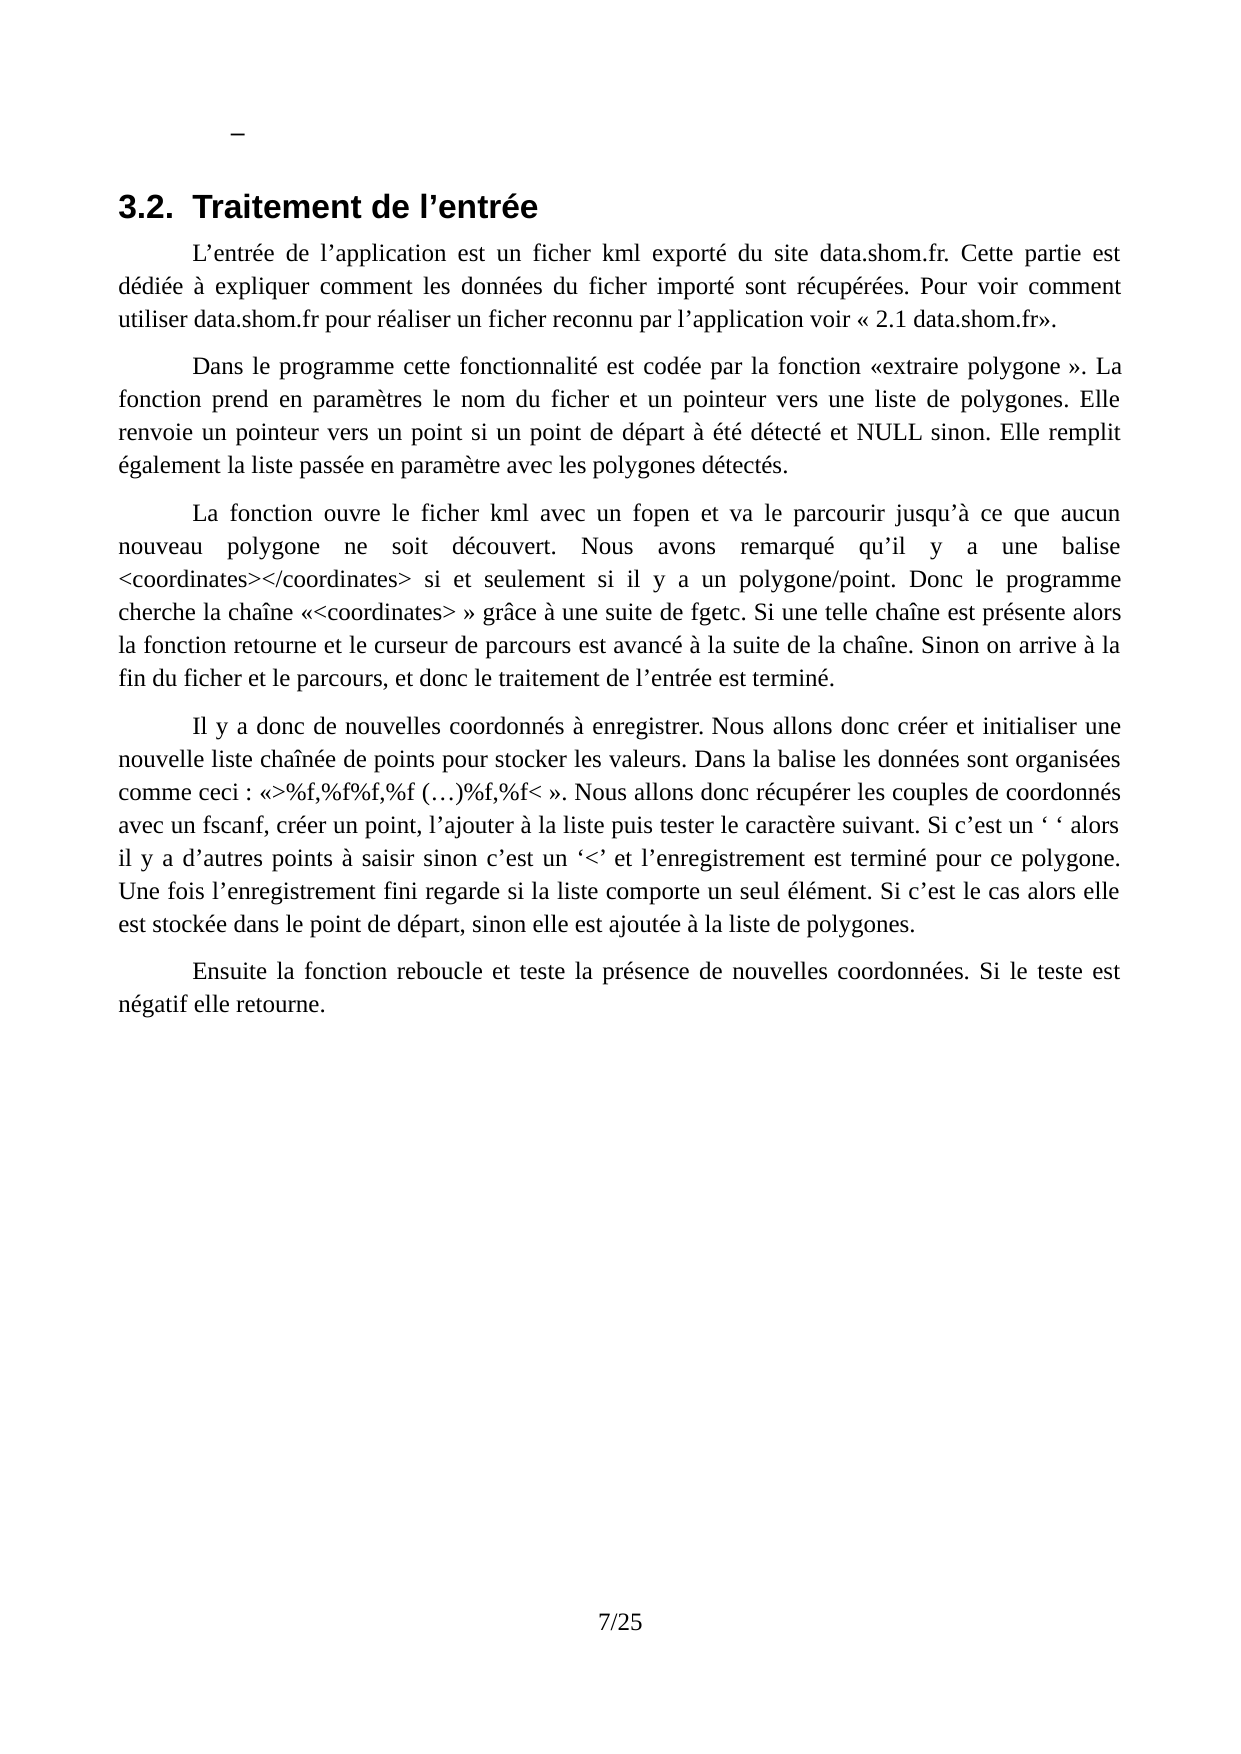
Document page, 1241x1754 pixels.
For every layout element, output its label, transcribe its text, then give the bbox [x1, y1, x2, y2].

text Dans le programme cette fonctionnalité est codée par la fonction «extraire polygone ». La fonction prend en paramètres le nom du ficher et un pointeur vers une liste de polygones. Elle renvoie un pointeur vers un point si un point de départ à été détecté et NULL sinon. Elle remplit également la liste passée en paramètre avec les polygones détectés. [118, 351, 1122, 479]
text L’entrée de l’application est un ficher kml exporté du site data.shom.fr. Cette partie est dédiée à expliquer comment les données du ficher importé sont récupérées. Pour voir comment utiliser data.shom.fr pour réaliser un ficher reconnu par l’application voir « 2.1 data.shom.fr». [118, 238, 1122, 332]
text Il y a donc de nouvelles coordonnés à enregistrer. Nous allons donc créer et initialiser une nouvelle liste chaînée de points pour stocker les valeurs. Dans la balise les données sont organisées comme ceci : «>%f,%f%f,%f (…)%f,%f< ». Nous allons donc récupérer les couples de coordonnés avec un fscanf, créer un point, l’ajouter à la liste puis tester le caractère suivant. Si c’est un ‘ ‘ alors il y a d’autres points à saisir sinon c’est un ‘<’ et l’enregistrement est terminé pour ce polygone. Une fois l’enregistrement fini regarde si la liste comporte un seul élément. Si c’est le cas alors elle est stockée dans le point de départ, sinon elle est ajoutée à la liste de polygones. [118, 711, 1122, 938]
subtitle Traitement de l’entrée [118, 187, 1122, 225]
text La fonction ouvre le ficher kml avec un fopen et va le parcourir jusqu’à ce que aucun nouveau polygone ne soit découvert. Nous avons remarqué qu’il y a une balise <coordinates></coordinates> si et seulement si il y a un polygone/point. Donc le programme cherche la chaîne «<coordinates> » grâce à une suite de fgetc. Si une telle chaîne est présente alors la fonction retourne et le curseur de parcours est avancé à la suite de la chaîne. Sinon on arrive à la fin du ficher et le parcours, et donc le traitement de l’entrée est terminé. [118, 498, 1122, 692]
text Ensuite la fonction reboucle et teste la présence de nouvelles coordonnées. Si le teste est négatif elle retourne. [118, 956, 1122, 1018]
